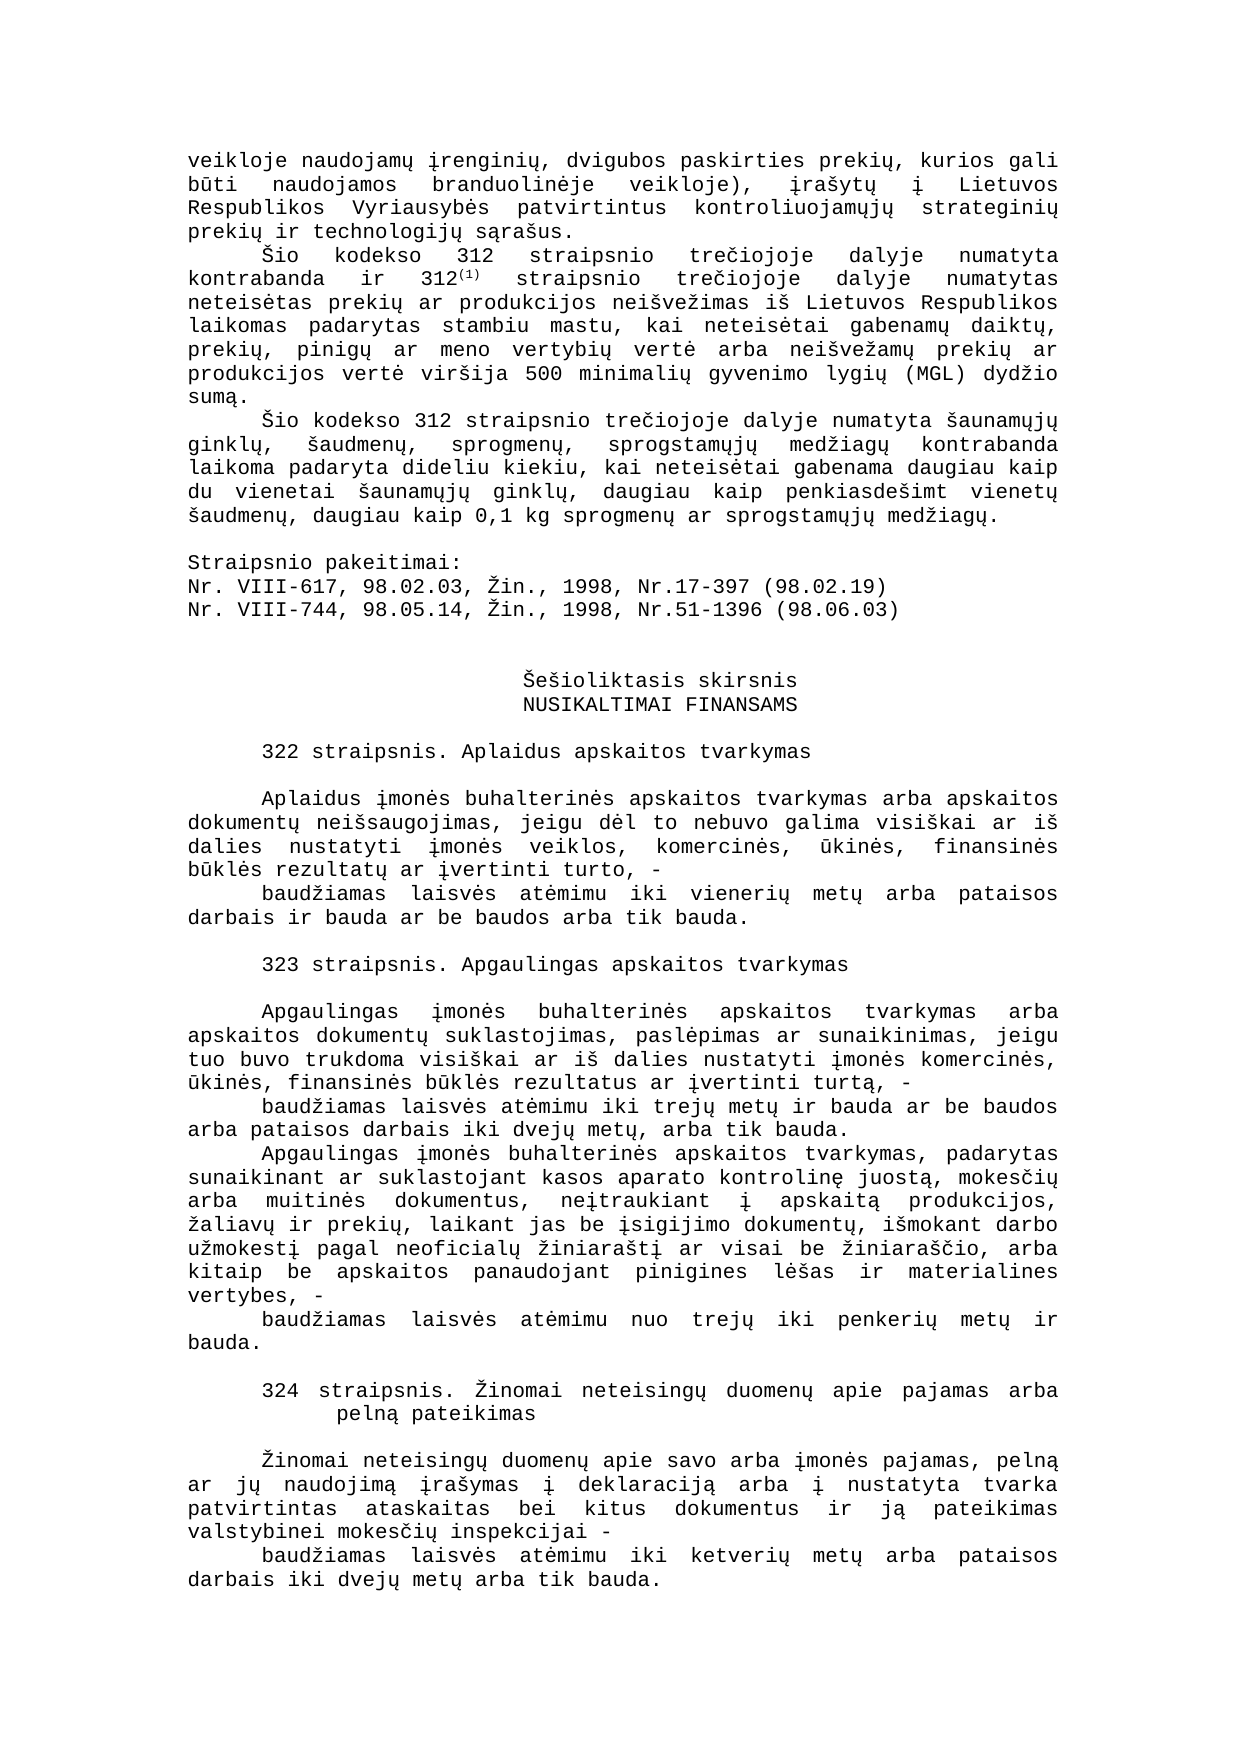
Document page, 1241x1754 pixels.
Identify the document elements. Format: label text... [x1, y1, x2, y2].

text Nr. VIII-744, 98.05.14, Žin., 1998, Nr.51-1396 (98.06.03) [187, 599, 1059, 623]
text 324 straipsnis. Žinomai neteisingų duomenų apie pajamas arba pelną pateikimas [261, 1379, 1059, 1427]
text Žinomai neteisingų duomenų apie savo arba įmonės pajamas, pelną ar jų naudojimą įrašymas į deklaraciją arba į nustatyta tvarka patvirtintas ataskaitas bei kitus dokumentus ir ją pateikimas valstybinei mokesčių inspekcijai - [187, 1451, 1059, 1545]
text 322 straipsnis. Aplaidus apskaitos tvarkymas [205, 741, 1059, 765]
text Apgaulingas įmonės buhalterinės apskaitos tvarkymas arba apskaitos dokumentų suklastojimas, paslėpimas ar sunaikinimas, jeigu tuo buvo trukdoma visiškai ar iš dalies nustatyti įmonės komercinės, ūkinės, finansinės būklės rezultatus ar įvertinti turtą, - [187, 1001, 1059, 1096]
text NUSIKALTIMAI FINANSAMS [187, 694, 1059, 717]
text Apgaulingas įmonės buhalterinės apskaitos tvarkymas, padarytas sunaikinant ar suklastojant kasos aparato kontrolinę juostą, mokesčių arba muitinės dokumentus, neįtraukiant į apskaitą produkcijos, žaliavų ir prekių, laikant jas be įsigijimo dokumentų, išmokant darbo užmokestį pagal neoficialų žiniaraštį ar visai be žiniaraščio, arba kitaip be apskaitos panaudojant pinigines lėšas ir materialines vertybes, - [187, 1143, 1059, 1309]
text baudžiamas laisvės atėmimu iki ketverių metų arba pataisos darbais iki dvejų metų arba tik bauda. [187, 1545, 1059, 1592]
text Šio kodekso 312 straipsnio trečiojoje dalyje numatyta kontrabanda ir 312(1) straipsnio trečiojoje dalyje numatytas neteisėtas prekių ar produkcijos neišvežimas iš Lietuvos Respublikos laikomas padarytas stambiu mastu, kai neteisėtai gabenamų daiktų, prekių, pinigų ar meno vertybių vertė arba neišvežamų prekių ar produkcijos vertė viršija 500 minimalių gyvenimo lygių (MGL) dydžio sumą. [187, 244, 1059, 410]
text Straipsnio pakeitimai: [187, 552, 1059, 576]
text Nr. VIII-617, 98.02.03, Žin., 1998, Nr.17-397 (98.02.19) [187, 576, 1059, 599]
text veikloje naudojamų įrenginių, dvigubos paskirties prekių, kurios gali būti naudojamos branduolinėje veikloje), įrašytų į Lietuvos Respublikos Vyriausybės patvirtintus kontroliuojamųjų strateginių prekių ir technologijų sąrašus. [187, 150, 1059, 244]
text baudžiamas laisvės atėmimu iki trejų metų ir bauda ar be baudos arba pataisos darbais iki dvejų metų, arba tik bauda. [187, 1096, 1059, 1143]
text baudžiamas laisvės atėmimu nuo trejų iki penkerių metų ir bauda. [187, 1309, 1059, 1356]
text Aplaidus įmonės buhalterinės apskaitos tvarkymas arba apskaitos dokumentų neišsaugojimas, jeigu dėl to nebuvo galima visiškai ar iš dalies nustatyti įmonės veiklos, komercinės, ūkinės, finansinės būklės rezultatų ar įvertinti turto, - [187, 788, 1059, 883]
text baudžiamas laisvės atėmimu iki vienerių metų arba pataisos darbais ir bauda ar be baudos arba tik bauda. [187, 883, 1059, 930]
text Šešioliktasis skirsnis [187, 670, 1059, 694]
text 323 straipsnis. Apgaulingas apskaitos tvarkymas [208, 954, 1059, 978]
text Šio kodekso 312 straipsnio trečiojoje dalyje numatyta šaunamųjų ginklų, šaudmenų, sprogmenų, sprogstamųjų medžiagų kontrabanda laikoma padaryta dideliu kiekiu, kai neteisėtai gabenama daugiau kaip du vienetai šaunamųjų ginklų, daugiau kaip penkiasdešimt vienetų šaudmenų, daugiau kaip 0,1 kg sprogmenų ar sprogstamųjų medžiagų. [187, 410, 1059, 528]
